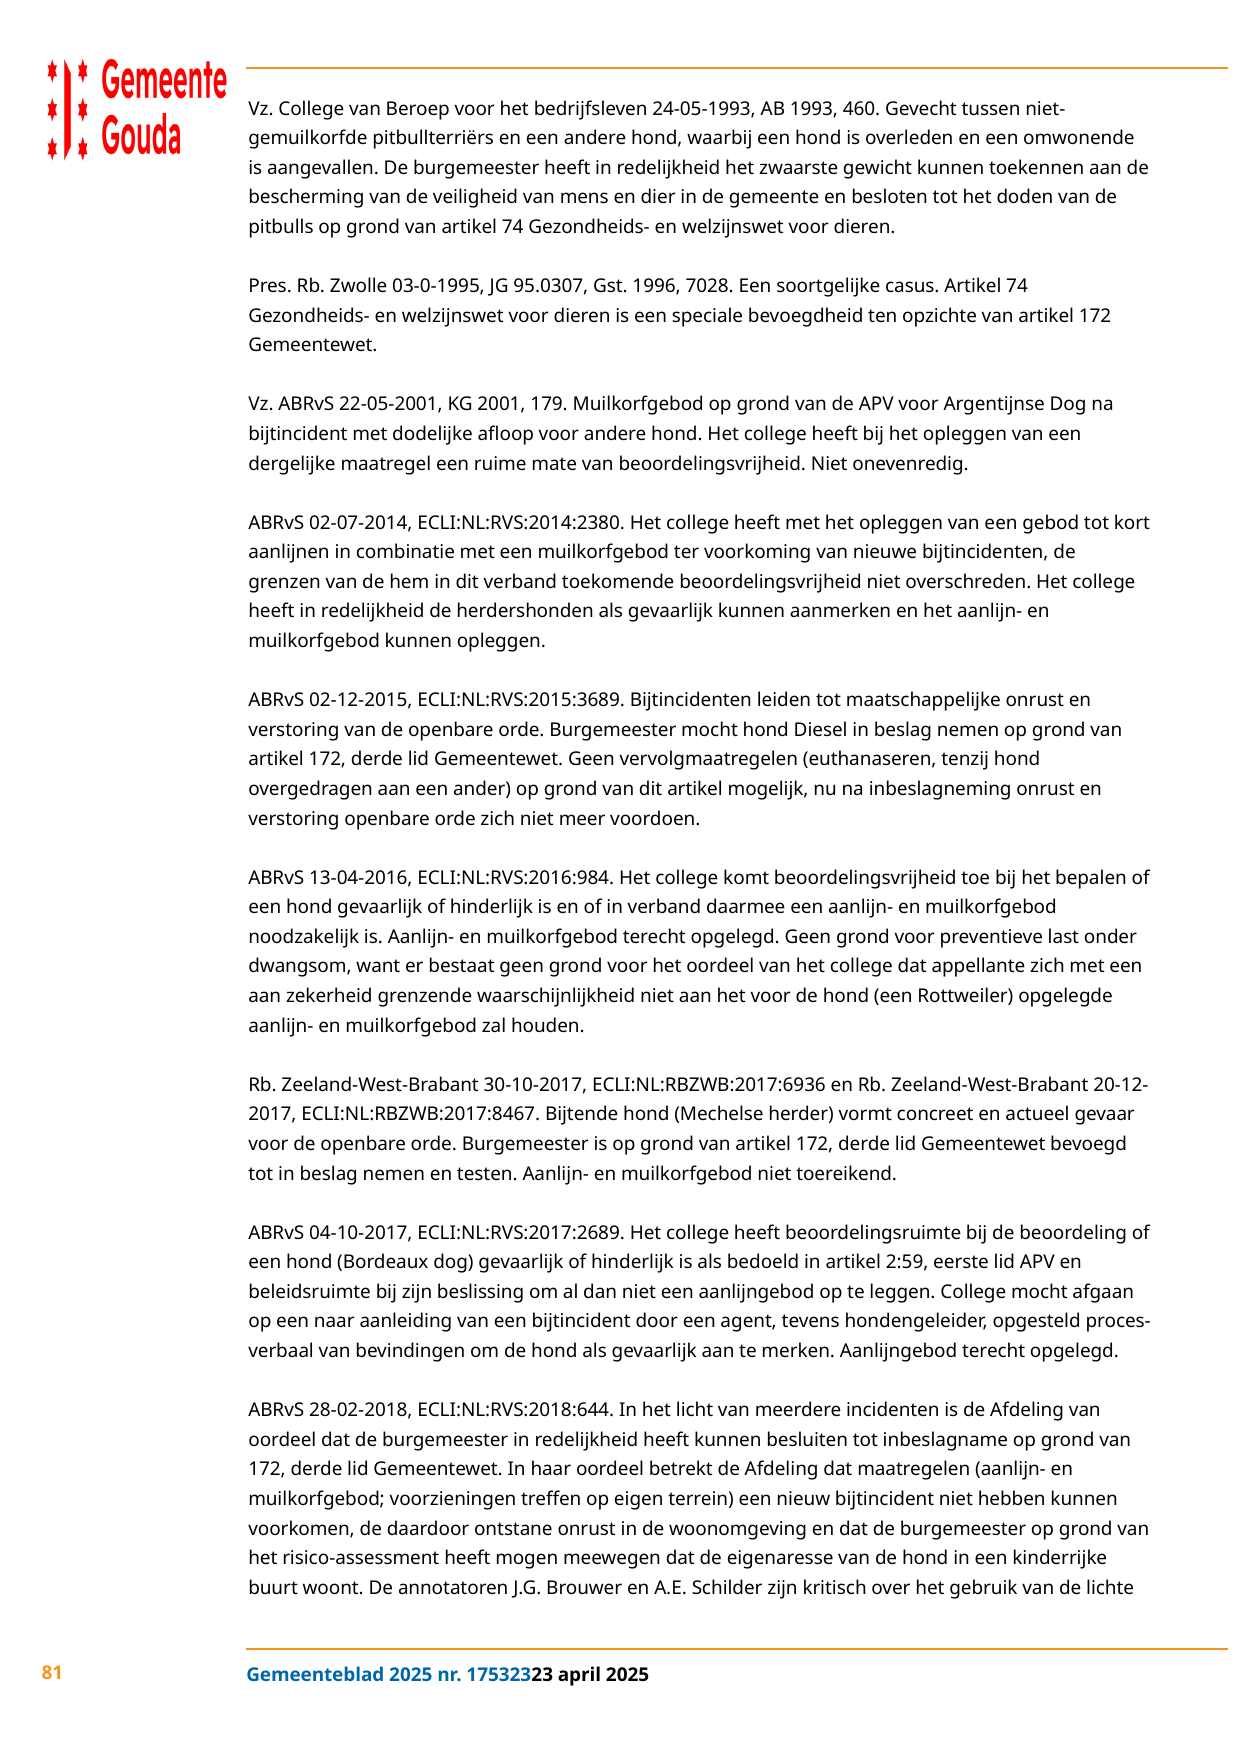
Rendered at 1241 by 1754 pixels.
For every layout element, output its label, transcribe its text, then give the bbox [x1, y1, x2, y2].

text Vz. ABRvS 22-05-2001, KG 2001, 179. Muilkorfgebod op grond van de APV voor Argentijnse Dog na bijtincident met dodelijke afloop voor andere hond. Het college heeft bij het opleggen van een dergelijke maatregel een ruime mate van beoordelingsvrijheid. Niet onevenredig. [248, 391, 1152, 476]
text Pres. Rb. Zwolle 03-0-1995, JG 95.0307, Gst. 1996, 7028. Een soortgelijke casus. Artikel 74 Gezondheids- en welzijnswet voor dieren is een speciale bevoegdheid ten opzichte van artikel 172 Gemeentewet. [248, 272, 1152, 357]
text ABRvS 04-10-2017, ECLI:NL:RVS:2017:2689. Het college heeft beoordelingsruimte bij de beoordeling of een hond (Bordeaux dog) gevaarlijk of hinderlijk is als bedoeld in artikel 2:59, eerste lid APV en beleidsruimte bij zijn beslissing om al dan niet een aanlijngebod op te leggen. College mocht afgaan op een naar aanleiding van een bijtincident door een agent, tevens hondengeleider, opgesteld proces-verbaal van bevindingen om de hond als gevaarlijk aan te merken. Aanlijngebod terecht opgelegd. [248, 1219, 1152, 1363]
text Vz. College van Beroep voor het bedrijfsleven 24-05-1993, AB 1993, 460. Gevecht tussen niet-gemuilkorfde pitbullterriërs en een andere hond, waarbij een hond is overleden en een omwonende is aangevallen. De burgemeester heeft in redelijkheid het zwaarste gewicht kunnen toekennen aan de bescherming van de veiligheid van mens en dier in de gemeente en besloten tot het doden van de pitbulls op grond van artikel 74 Gezondheids- en welzijnswet voor dieren. [248, 95, 1152, 239]
text Rb. Zeeland-West-Brabant 30-10-2017, ECLI:NL:RBZWB:2017:6936 en Rb. Zeeland-West-Brabant 20-12-2017, ECLI:NL:RBZWB:2017:8467. Bijtende hond (Mechelse herder) vormt concreet en actueel gevaar voor de openbare orde. Burgemeester is op grond van artikel 172, derde lid Gemeentewet bevoegd tot in beslag nemen en testen. Aanlijn- en muilkorfgebod niet toereikend. [248, 1071, 1152, 1186]
text ABRvS 02-07-2014, ECLI:NL:RVS:2014:2380. Het college heeft met het opleggen van een gebod tot kort aanlijnen in combinatie met een muilkorfgebod ter voorkoming van nieuwe bijtincidenten, de grenzen van de hem in dit verband toekomende beoordelingsvrijheid niet overschreden. Het college heeft in redelijkheid de herdershonden als gevaarlijk kunnen aanmerken en het aanlijn- en muilkorfgebod kunnen opleggen. [248, 509, 1152, 653]
picture [41, 47, 231, 172]
text ABRvS 13-04-2016, ECLI:NL:RVS:2016:984. Het college komt beoordelingsvrijheid toe bij het bepalen of een hond gevaarlijk of hinderlijk is en of in verband daarmee een aanlijn- en muilkorfgebod noodzakelijk is. Aanlijn- en muilkorfgebod terecht opgelegd. Geen grond voor preventieve last onder dwangsom, want er bestaat geen grond voor het oordeel van het college dat appellante zich met een aan zekerheid grenzende waarschijnlijkheid niet aan het voor de hond (een Rottweiler) opgelegde aanlijn- en muilkorfgebod zal houden. [248, 864, 1152, 1038]
text ABRvS 02-12-2015, ECLI:NL:RVS:2015:3689. Bijtincidenten leiden tot maatschappelijke onrust en verstoring van de openbare orde. Burgemeester mocht hond Diesel in beslag nemen op grond van artikel 172, derde lid Gemeentewet. Geen vervolgmaatregelen (euthanaseren, tenzij hond overgedragen aan een ander) op grond van dit artikel mogelijk, nu na inbeslagneming onrust en verstoring openbare orde zich niet meer voordoen. [248, 686, 1152, 831]
text ABRvS 28-02-2018, ECLI:NL:RVS:2018:644. In het licht van meerdere incidenten is de Afdeling van oordeel dat de burgemeester in redelijkheid heeft kunnen besluiten tot inbeslagname op grond van 172, derde lid Gemeentewet. In haar oordeel betrekt de Afdeling dat maatregelen (aanlijn- en muilkorfgebod; voorzieningen treffen op eigen terrein) een nieuw bijtincident niet hebben kunnen voorkomen, de daardoor ontstane onrust in de woonomgeving en dat de burgemeester op grond van het risico-assessment heeft mogen meewegen dat de eigenaresse van de hond in een kinderrijke buurt woont. De annotatoren J.G. Brouwer en A.E. Schilder zijn kritisch over het gebruik van de lichte [248, 1396, 1152, 1600]
